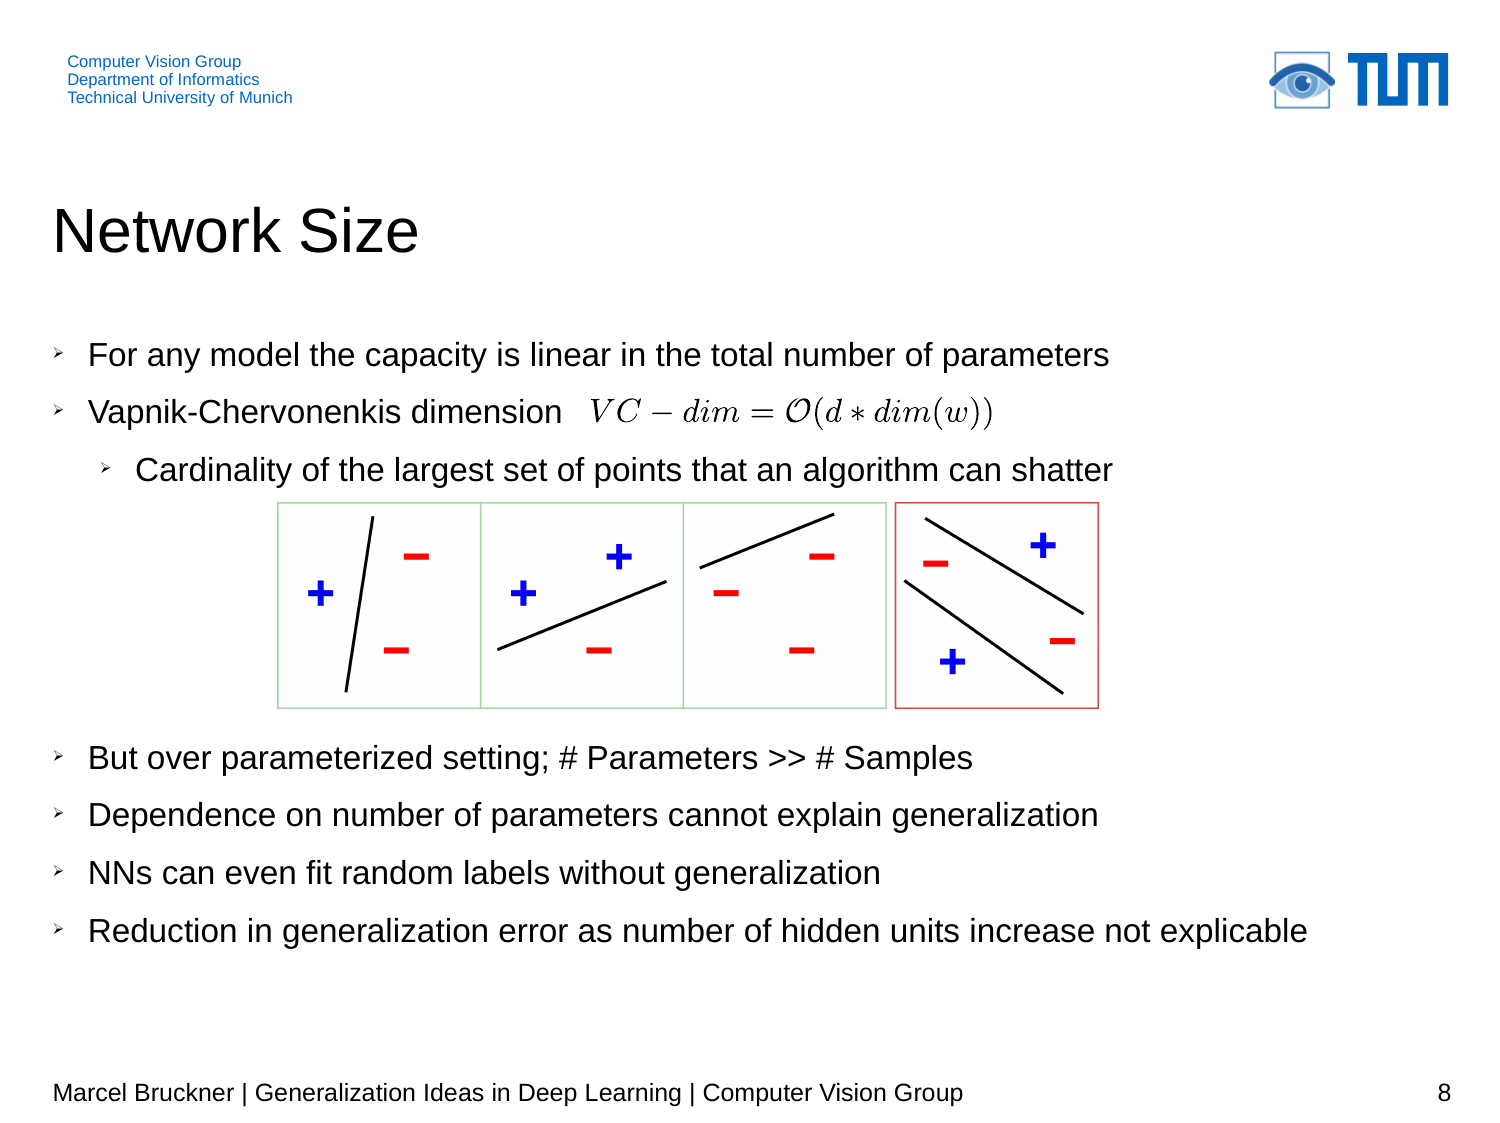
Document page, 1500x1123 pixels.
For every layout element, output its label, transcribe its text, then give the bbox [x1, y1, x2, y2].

list For any model the capacity is linear in the total number of parameters Vapnik-Chervonenkis dimension Cardinality of the largest set of points that an algorithm can shatter But over parameterized setting; # Parameters >> # Samples Dependence on number of parameters cannot explain generalization NNs can even fit random labels without generalization Reduction in generalization error as number of hidden units increase not explicable [52, 330, 1453, 950]
title Network Size [52, 195, 1453, 266]
text_box [590, 396, 992, 431]
picture [277, 502, 1099, 709]
picture [1269, 47, 1335, 113]
